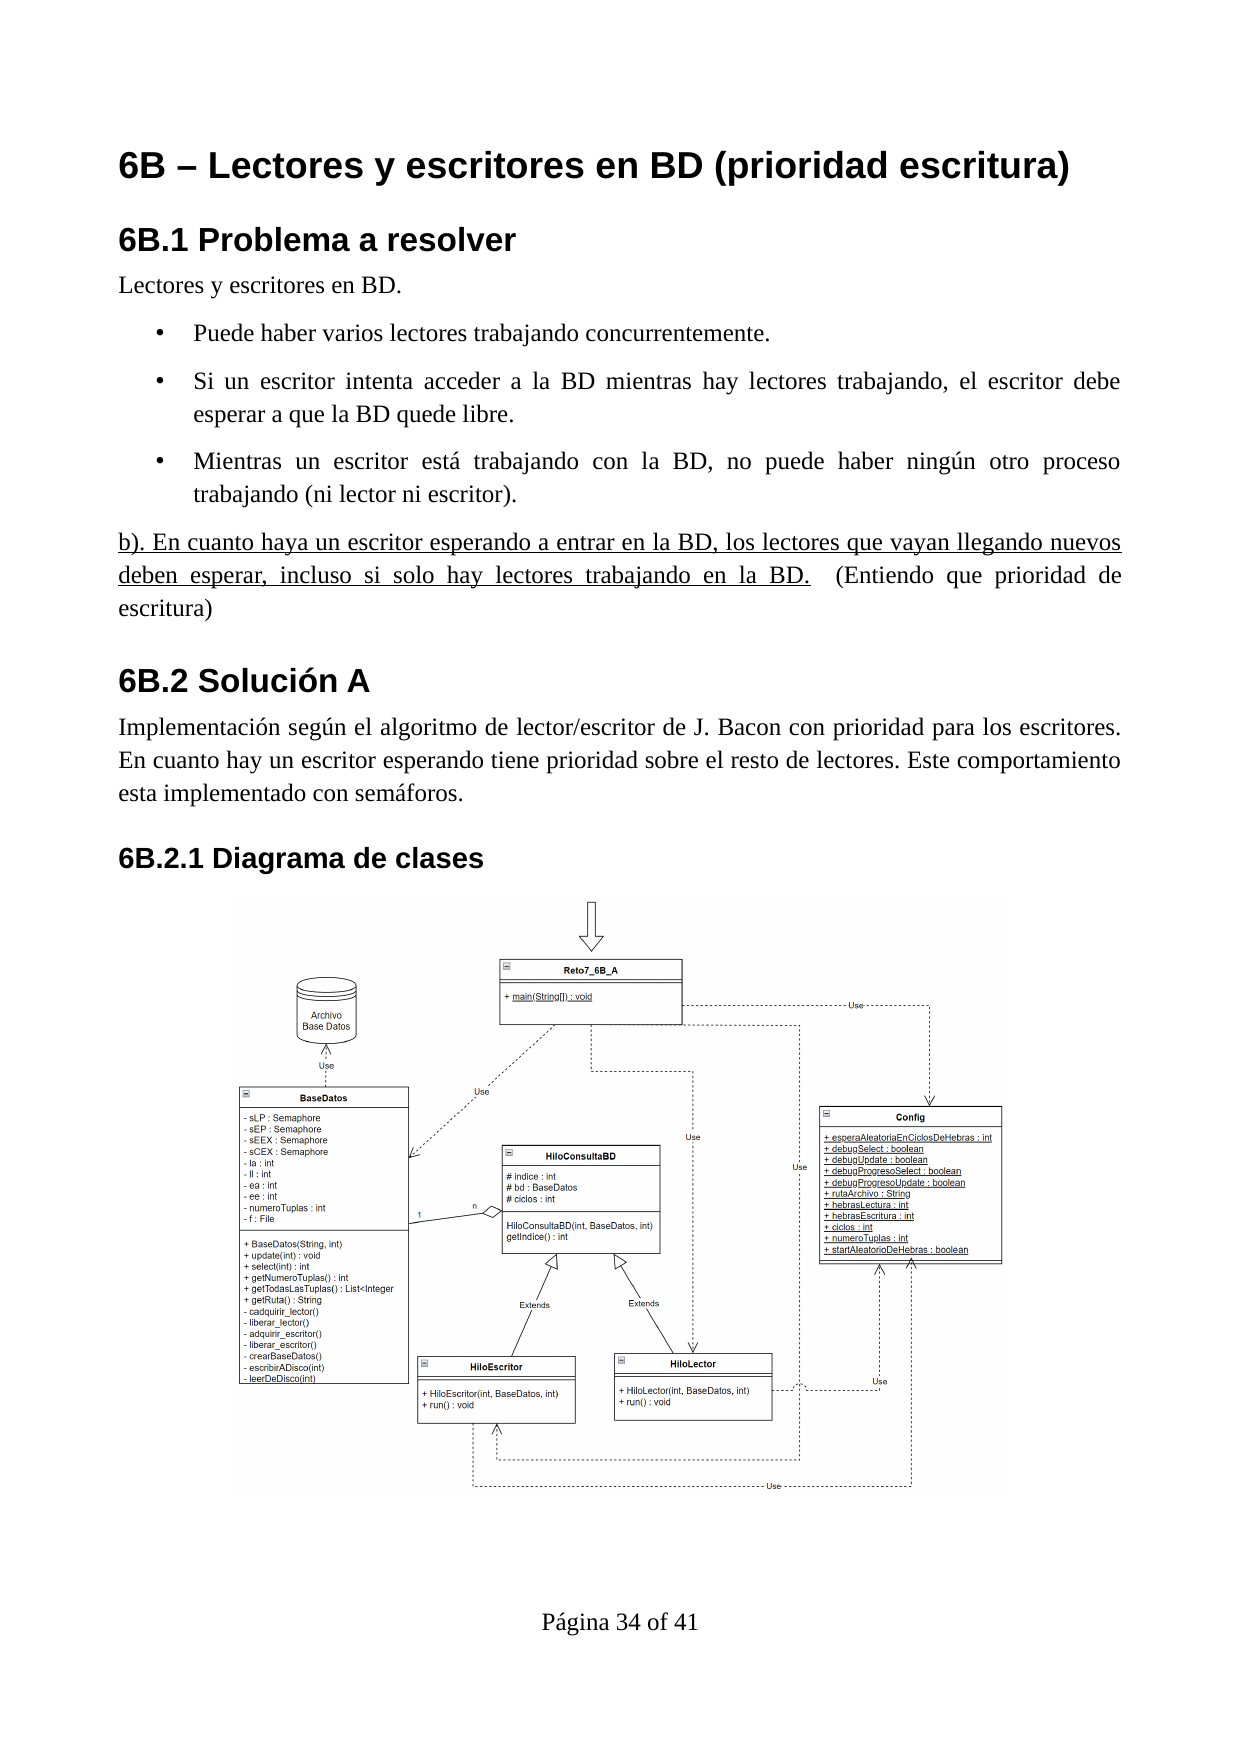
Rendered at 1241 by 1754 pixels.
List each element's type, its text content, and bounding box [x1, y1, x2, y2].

subtitle 6B.2 Solución A [118, 661, 1122, 700]
picture [232, 899, 1008, 1495]
subtitle 6B.2.1 Diagrama de clases [118, 841, 1122, 874]
subtitle 6B – Lectores y escritores en BD (prioridad escritura) [118, 143, 1122, 186]
list Si un escritor intenta acceder a la BD mientras hay lectores trabajando, el escritor debe esperar a que la BD quede libre. [156, 366, 1122, 427]
text deben esperar, incluso si solo hay lectores trabajando en la BD. (Entiendo que prioridad de escritura) [118, 553, 1122, 622]
list Mientras un escritor está trabajando con la BD, no puede haber ningún otro proceso trabajando (ni lector ni escritor). [156, 446, 1122, 508]
list Puede haber varios lectores trabajando concurrentemente. [156, 318, 1122, 347]
text b). En cuanto haya un escritor esperando a entrar en la BD, los lectores que vayan llegando nuevos [118, 527, 1122, 552]
subtitle 6B.1 Problema a resolver [118, 219, 1122, 258]
text Lectores y escritores en BD. [118, 271, 1122, 299]
text Implementación según el algoritmo de lector/escritor de J. Bacon con prioridad para los escritores. En cuanto hay un escritor esperando tiene prioridad sobre el resto de lectores. Este comportamiento esta implementado con semáforos. [118, 712, 1122, 807]
